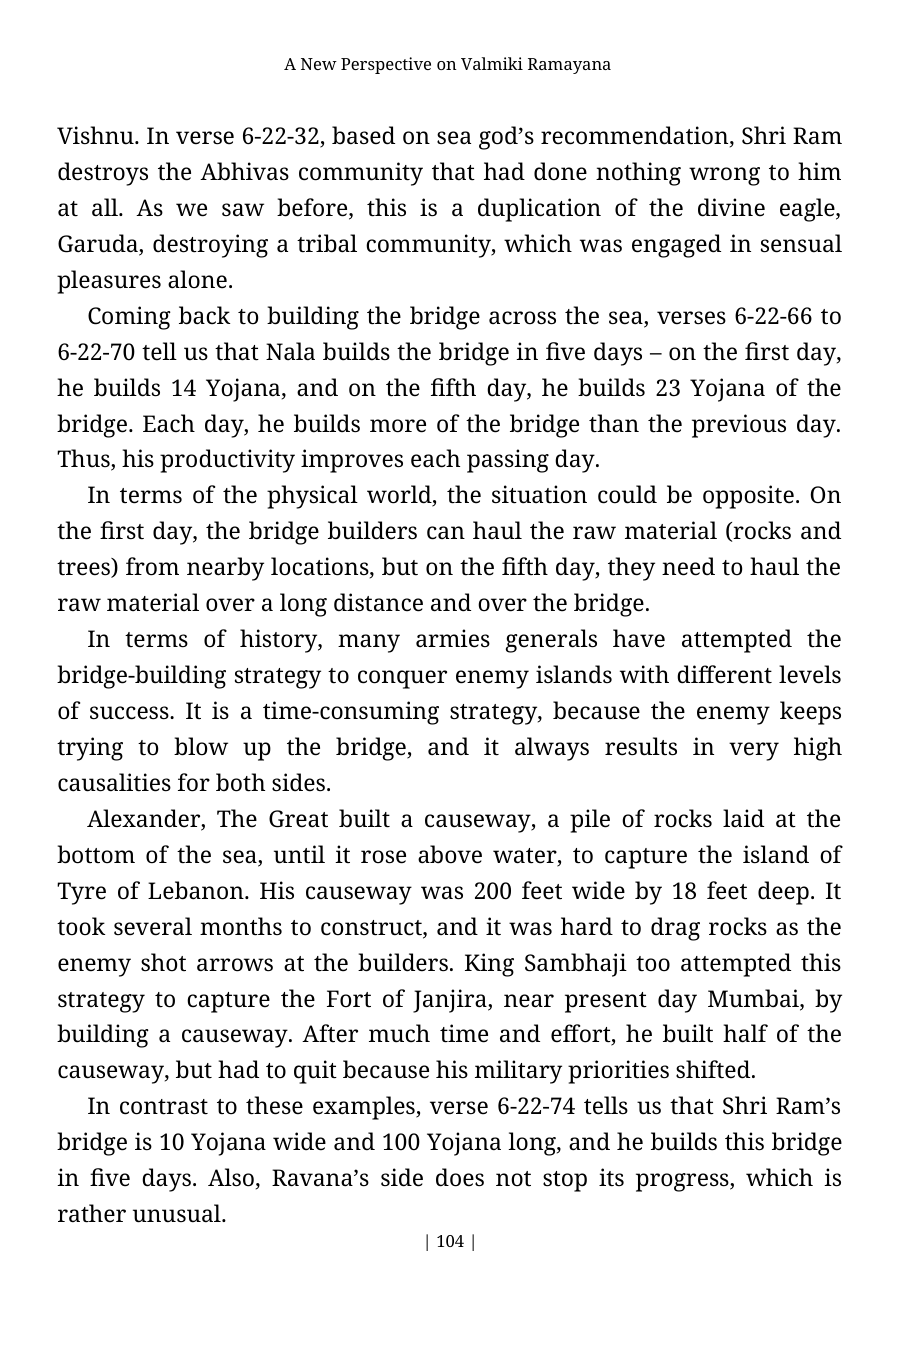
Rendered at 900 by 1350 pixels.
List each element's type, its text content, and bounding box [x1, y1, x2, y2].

text Coming back to building the bridge across the sea, verses 6-22-66 to 6-22-70 tell us that Nala builds the bridge in five days – on the first day, he builds 14 Yojana, and on the fifth day, he builds 23 Yojana of the bridge. Each day, he builds more of the bridge than the previous day. Thus, his productivity improves each passing day. [57, 300, 843, 475]
text In terms of history, many armies generals have attempted the bridge-building strategy to conquer enemy islands with different levels of success. It is a time-consuming strategy, because the enemy keeps trying to blow up the bridge, and it always results in very high causalities for both sides. [57, 623, 843, 798]
text In terms of the physical world, the situation could be opposite. On the first day, the bridge builders can haul the raw material (rocks and trees) from nearby locations, but on the fifth day, they need to haul the raw material over a long distance and over the bridge. [57, 479, 843, 618]
text In contrast to these examples, verse 6-22-74 tells us that Shri Ram’s bridge is 10 Yojana wide and 100 Yojana long, and he builds this bridge in five days. Also, Ravana’s side does not stop its progress, which is rather unusual. [57, 1090, 843, 1229]
text Vishnu. In verse 6-22-32, based on sea god’s recommendation, Shri Ram destroys the Abhivas community that had done nothing wrong to him at all. As we saw before, this is a duplication of the divine eagle, Garuda, destroying a tribal community, which was engaged in sensual pleasures alone. [57, 120, 843, 295]
text Alexander, The Great built a causeway, a pile of rocks laid at the bottom of the sea, until it rose above water, to capture the island of Tyre of Lebanon. His causeway was 200 feet wide by 18 feet deep. It took several months to construct, and it was hard to drag rocks as the enemy shot arrows at the builders. King Sambhaji too attempted this strategy to capture the Fort of Janjira, near present day Mumbai, by building a causeway. After much time and effort, he built half of the causeway, but had to quit because his military priorities shifted. [57, 803, 843, 1086]
